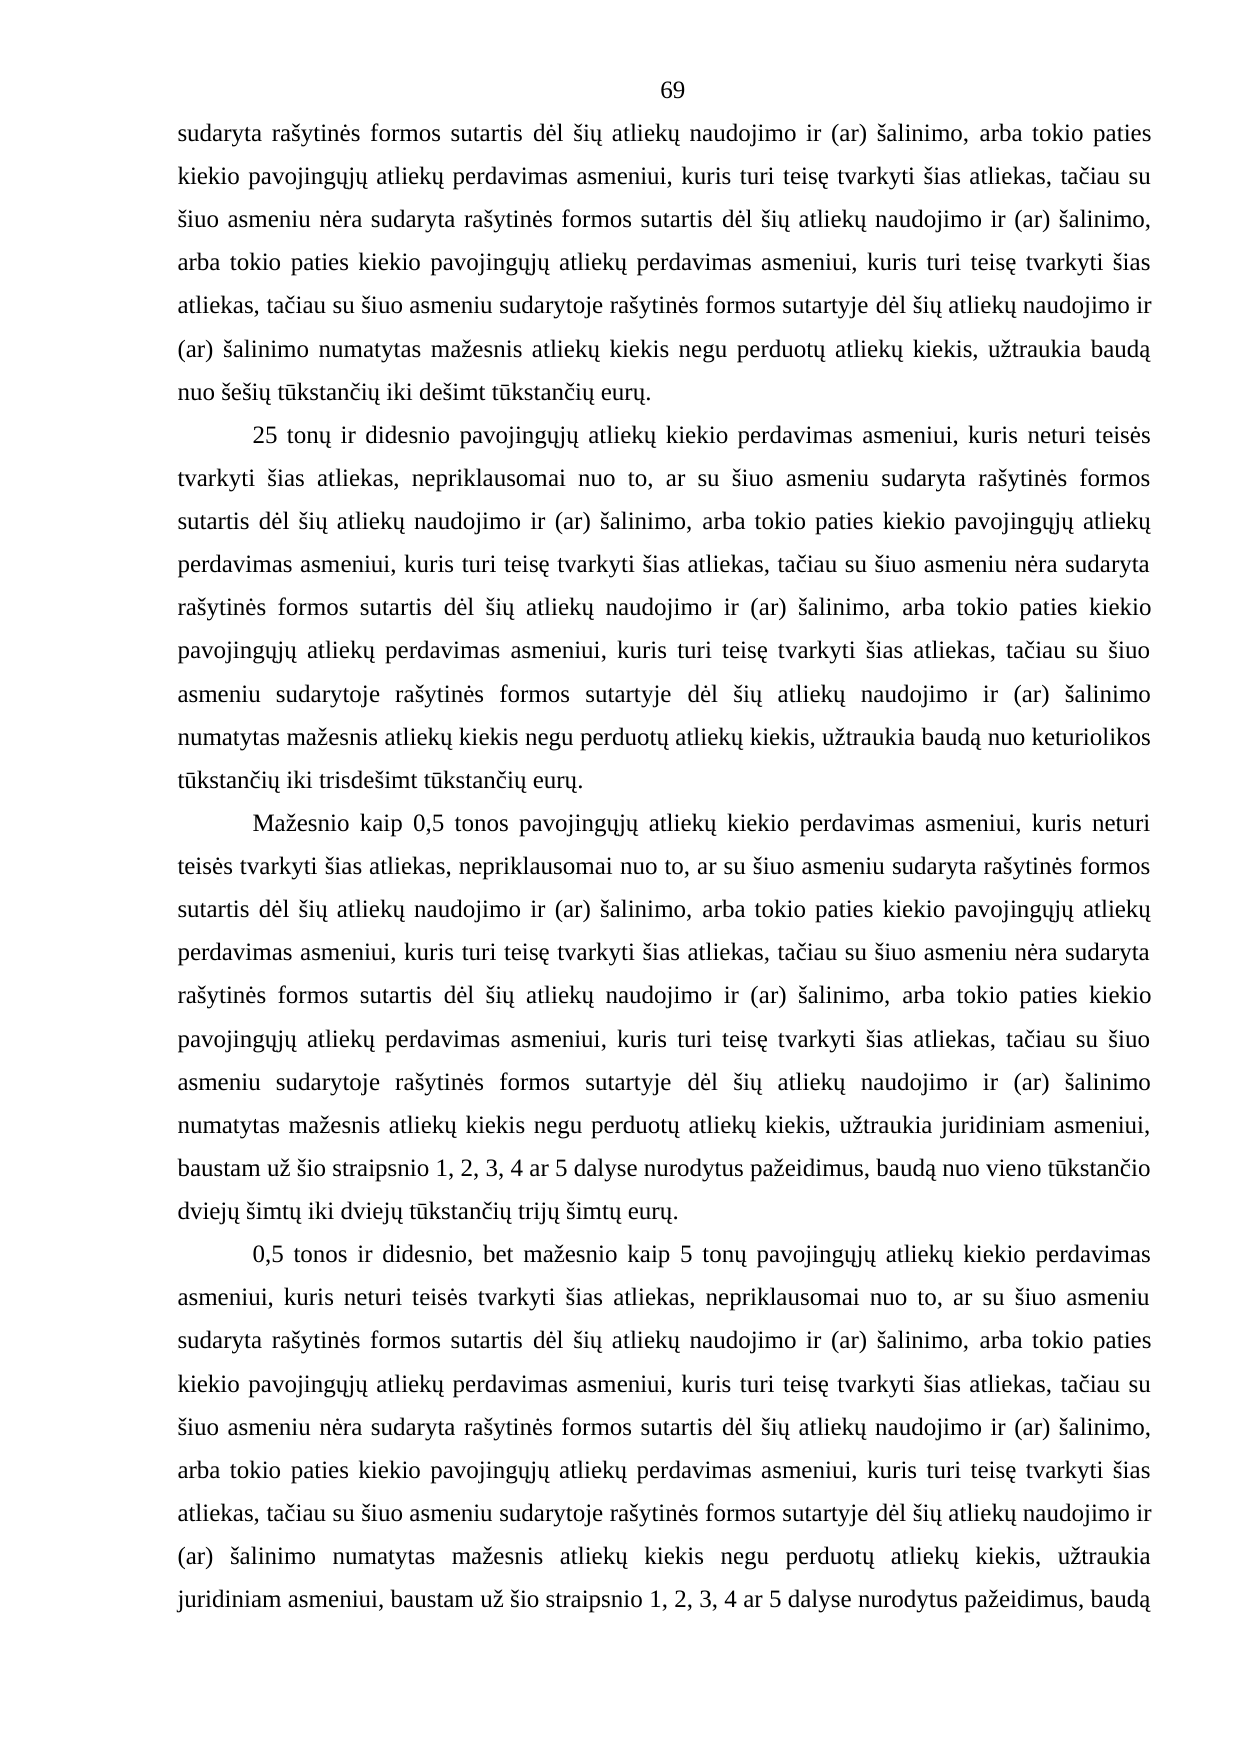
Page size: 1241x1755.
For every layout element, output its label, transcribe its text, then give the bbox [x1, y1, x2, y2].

text 0,5 tonos ir didesnio, bet mažesnio kaip 5 tonų pavojingųjų atliekų kiekio perdavimas asmeniui, kuris neturi teisės tvarkyti šias atliekas, nepriklausomai nuo to, ar su šiuo asmeniu sudaryta rašytinės formos sutartis dėl šių atliekų naudojimo ir (ar) šalinimo, arba tokio paties kiekio pavojingųjų atliekų perdavimas asmeniui, kuris turi teisę tvarkyti šias atliekas, tačiau su šiuo asmeniu nėra sudaryta rašytinės formos sutartis dėl šių atliekų naudojimo ir (ar) šalinimo, arba tokio paties kiekio pavojingųjų atliekų perdavimas asmeniui, kuris turi teisę tvarkyti šias atliekas, tačiau su šiuo asmeniu sudarytoje rašytinės formos sutartyje dėl šių atliekų naudojimo ir (ar) šalinimo numatytas mažesnis atliekų kiekis negu perduotų atliekų kiekis, užtraukia juridiniam asmeniui, baustam už šio straipsnio 1, 2, 3, 4 ar 5 dalyse nurodytus pažeidimus, baudą [177, 1239, 1152, 1613]
text sudaryta rašytinės formos sutartis dėl šių atliekų naudojimo ir (ar) šalinimo, arba tokio paties kiekio pavojingųjų atliekų perdavimas asmeniui, kuris turi teisę tvarkyti šias atliekas, tačiau su šiuo asmeniu nėra sudaryta rašytinės formos sutartis dėl šių atliekų naudojimo ir (ar) šalinimo, arba tokio paties kiekio pavojingųjų atliekų perdavimas asmeniui, kuris turi teisę tvarkyti šias atliekas, tačiau su šiuo asmeniu sudarytoje rašytinės formos sutartyje dėl šių atliekų naudojimo ir (ar) šalinimo numatytas mažesnis atliekų kiekis negu perduotų atliekų kiekis, užtraukia baudą nuo šešių tūkstančių iki dešimt tūkstančių eurų. [177, 118, 1152, 406]
text Mažesnio kaip 0,5 tonos pavojingųjų atliekų kiekio perdavimas asmeniui, kuris neturi teisės tvarkyti šias atliekas, nepriklausomai nuo to, ar su šiuo asmeniu sudaryta rašytinės formos sutartis dėl šių atliekų naudojimo ir (ar) šalinimo, arba tokio paties kiekio pavojingųjų atliekų perdavimas asmeniui, kuris turi teisę tvarkyti šias atliekas, tačiau su šiuo asmeniu nėra sudaryta rašytinės formos sutartis dėl šių atliekų naudojimo ir (ar) šalinimo, arba tokio paties kiekio pavojingųjų atliekų perdavimas asmeniui, kuris turi teisę tvarkyti šias atliekas, tačiau su šiuo asmeniu sudarytoje rašytinės formos sutartyje dėl šių atliekų naudojimo ir (ar) šalinimo numatytas mažesnis atliekų kiekis negu perduotų atliekų kiekis, užtraukia juridiniam asmeniui, baustam už šio straipsnio 1, 2, 3, 4 ar 5 dalyse nurodytus pažeidimus, baudą nuo vieno tūkstančio dviejų šimtų iki dviejų tūkstančių trijų šimtų eurų. [177, 808, 1152, 1225]
text 25 tonų ir didesnio pavojingųjų atliekų kiekio perdavimas asmeniui, kuris neturi teisės tvarkyti šias atliekas, nepriklausomai nuo to, ar su šiuo asmeniu sudaryta rašytinės formos sutartis dėl šių atliekų naudojimo ir (ar) šalinimo, arba tokio paties kiekio pavojingųjų atliekų perdavimas asmeniui, kuris turi teisę tvarkyti šias atliekas, tačiau su šiuo asmeniu nėra sudaryta rašytinės formos sutartis dėl šių atliekų naudojimo ir (ar) šalinimo, arba tokio paties kiekio pavojingųjų atliekų perdavimas asmeniui, kuris turi teisę tvarkyti šias atliekas, tačiau su šiuo asmeniu sudarytoje rašytinės formos sutartyje dėl šių atliekų naudojimo ir (ar) šalinimo numatytas mažesnis atliekų kiekis negu perduotų atliekų kiekis, užtraukia baudą nuo keturiolikos tūkstančių iki trisdešimt tūkstančių eurų. [177, 420, 1152, 794]
